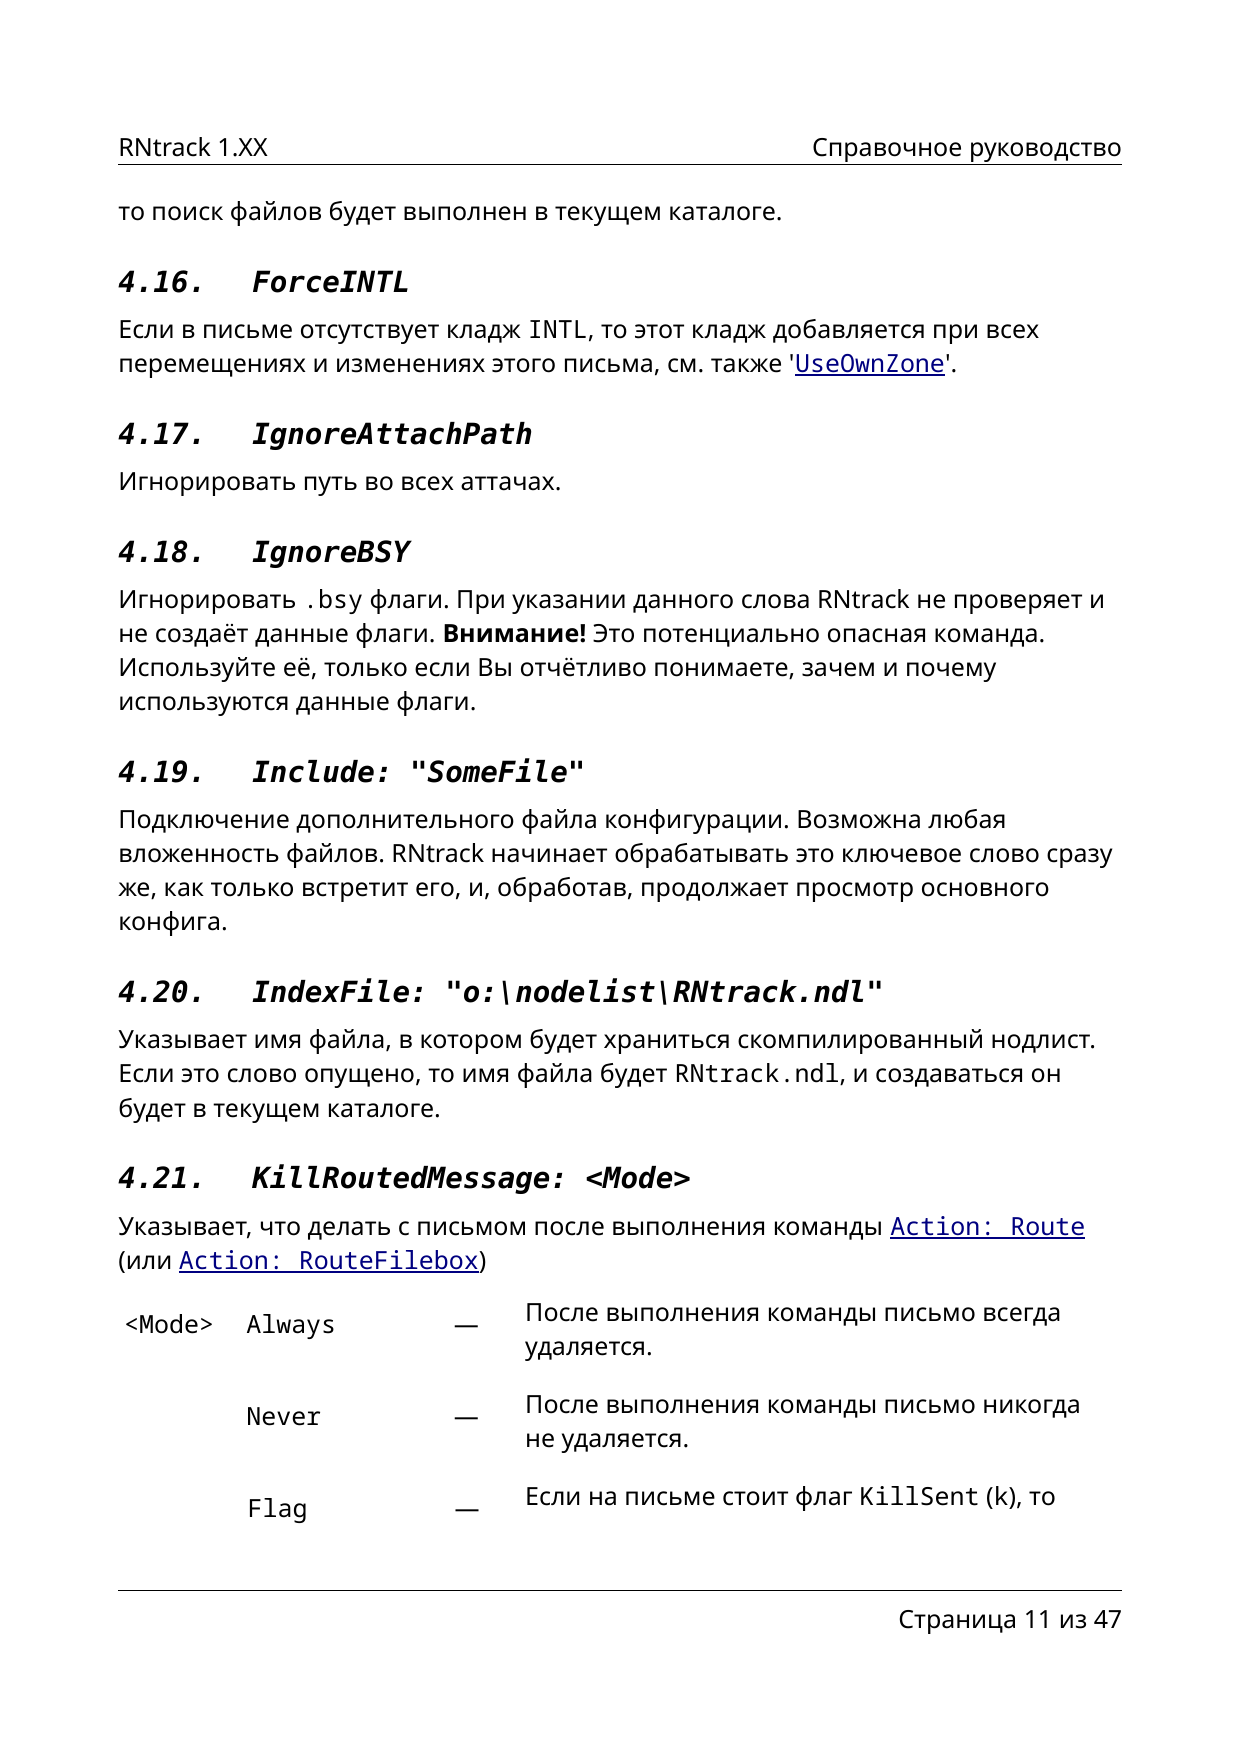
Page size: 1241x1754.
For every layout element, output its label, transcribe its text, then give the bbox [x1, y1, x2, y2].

text Если в письме отсутствует кладж INTL, то этот кладж добавляется при всех перемещениях и изменениях этого письма, см. также 'UseOwnZone'. [118, 312, 1122, 380]
table_cell — [413, 1381, 519, 1473]
table_cell Never [240, 1381, 413, 1473]
subtitle ForceINTL [118, 265, 1122, 299]
table_cell [118, 1473, 240, 1530]
text Указывает имя файла, в котором будет храниться скомпилированный нодлист. Если это слово опущено, то имя файла будет RNtrack.ndl, и создаваться он будет в текущем каталоге. [118, 1022, 1122, 1124]
text Указывает, что делать с письмом после выполнения команды Action: Route (или Action: RouteFilebox) [118, 1208, 1122, 1276]
table_cell Если на письме стоит флаг KillSent (k), то [519, 1473, 1122, 1530]
text Игнорировать путь во всех аттачах. [118, 464, 1122, 498]
table_cell Flag [240, 1473, 413, 1530]
subtitle IgnoreAttachPath [118, 417, 1122, 451]
text Игнорировать .bsy флаги. При указании данного слова RNtrack не проверяет и не создаёт данные флаги. Внимание! Это потенциально опасная команда. Используйте её, только если Вы отчётливо понимаете, зачем и почему используются данные флаги. [118, 582, 1122, 718]
subtitle IgnoreBSY [118, 535, 1122, 569]
table_cell — [413, 1473, 519, 1530]
text то поиск файлов будет выполнен в текущем каталоге. [118, 193, 1122, 228]
subtitle KillRoutedMessage: <Mode> [118, 1162, 1122, 1196]
table_header — [413, 1289, 519, 1381]
table_header Always [240, 1289, 413, 1381]
table_cell [118, 1381, 240, 1473]
table_header После выполнения команды письмо всегда удаляется. [519, 1289, 1122, 1381]
subtitle Include: "SomeFile" [118, 755, 1122, 789]
subtitle IndexFile: "o:\nodelist\RNtrack.ndl" [118, 976, 1122, 1009]
text Подключение дополнительного файла конфигурации. Возможна любая вложенность файлов. RNtrack начинает обрабатывать это ключевое слово сразу же, как только встретит его, и, обработав, продолжает просмотр основного конфига. [118, 802, 1122, 938]
table_cell После выполнения команды письмо никогда не удаляется. [519, 1381, 1122, 1473]
table_header <Mode> [118, 1289, 240, 1381]
